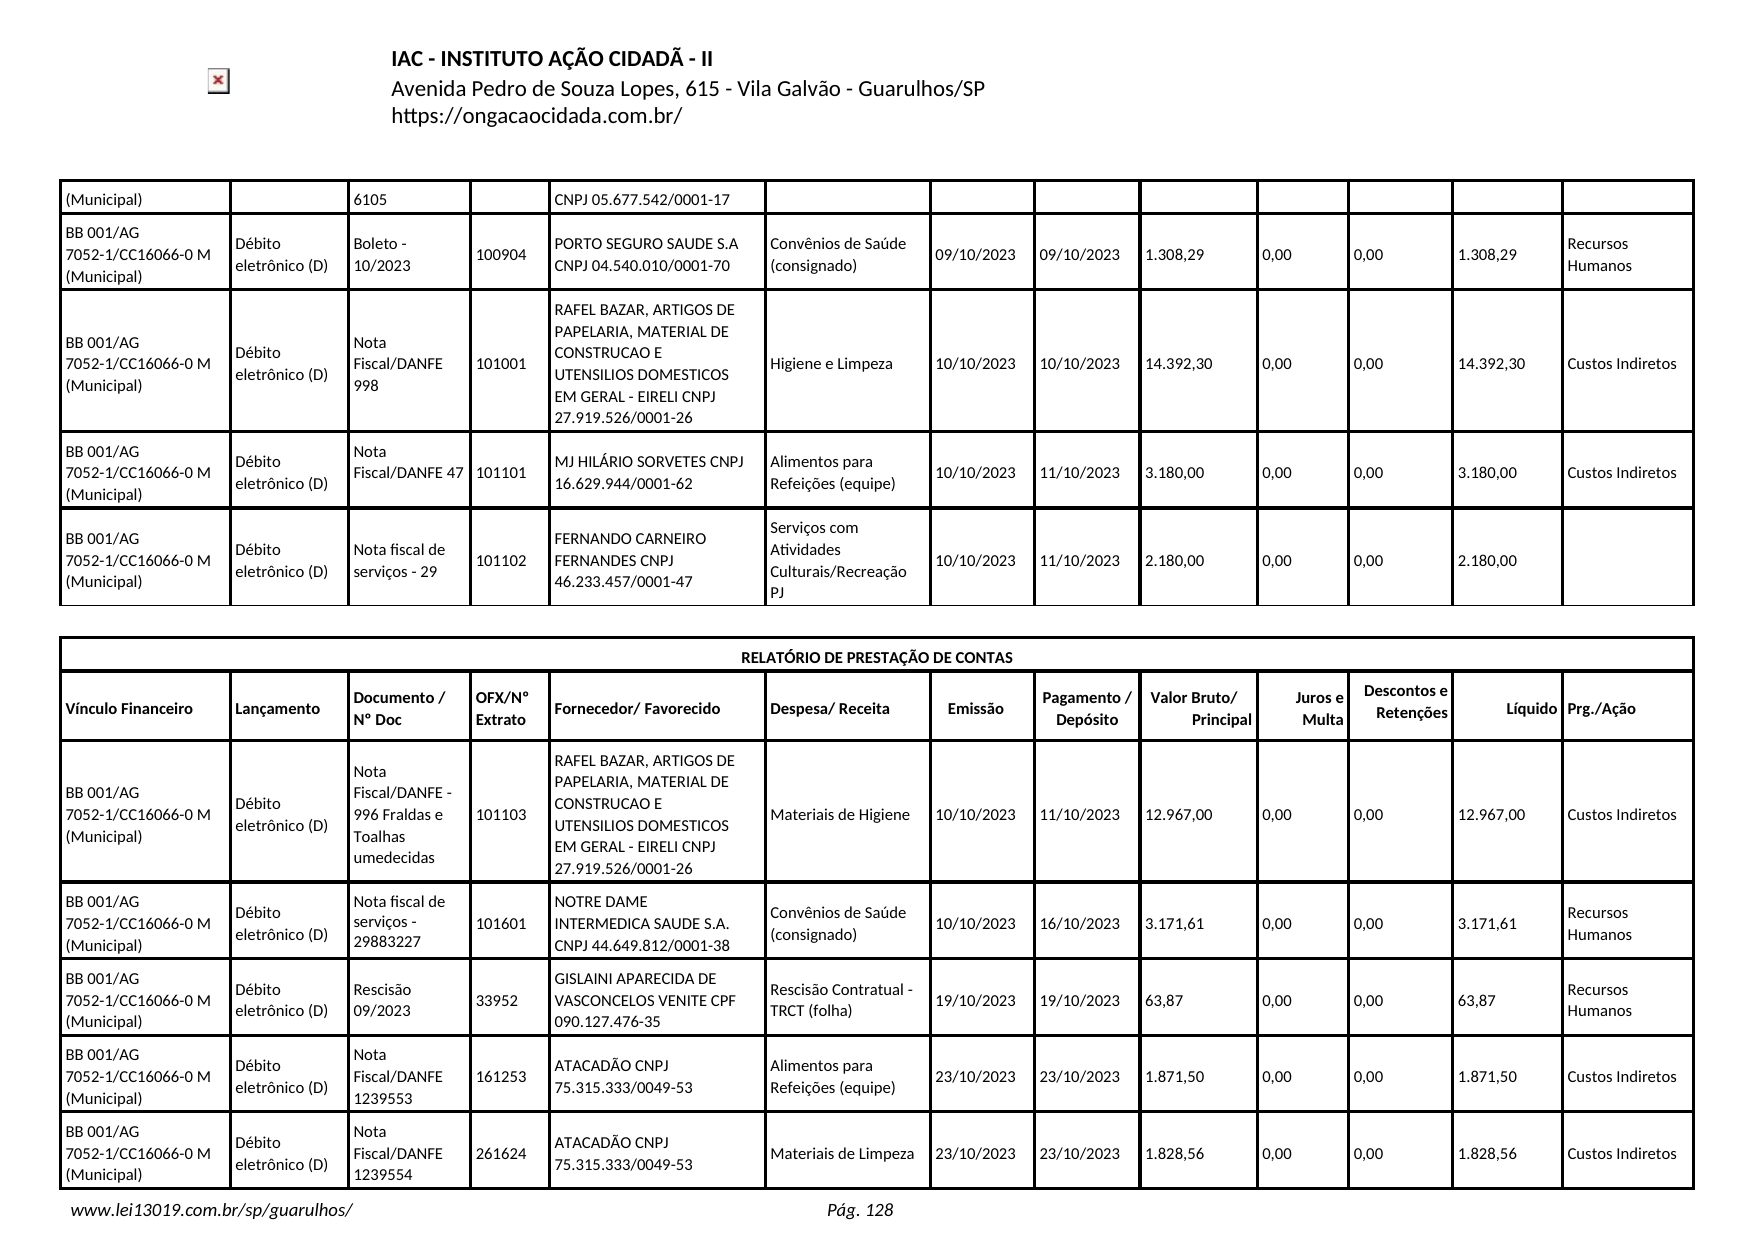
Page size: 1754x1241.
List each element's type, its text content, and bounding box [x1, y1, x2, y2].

table_cell FERNANDO CARNEIRO FERNANDES CNPJ 46.233.457/0001-47 [551, 510, 764, 604]
table_cell ATACADÃO CNPJ 75.315.333/0049-53 [551, 1037, 764, 1110]
table_cell 0,00 [1350, 1037, 1451, 1110]
table_cell 3.171,61 [1454, 884, 1561, 957]
table_cell 14.392,30 [1454, 291, 1561, 430]
table_cell Custos Indiretos [1564, 1113, 1692, 1187]
table_cell BB 001/AG 7052-1/CC16066-0 M (Municipal) [62, 510, 229, 604]
table_cell 12.967,00 [1142, 742, 1256, 880]
table_cell CNPJ 05.677.542/0001-17 [551, 182, 764, 212]
table_cell BB 001/AG 7052-1/CC16066-0 M (Municipal) [62, 884, 229, 957]
table_cell Despesa/ Receita [767, 673, 929, 739]
table_cell 33952 [472, 960, 548, 1033]
table_cell Valor Bruto/ Principal [1142, 673, 1256, 739]
table_cell Vínculo Financeiro [62, 673, 229, 739]
table_cell [1350, 182, 1451, 212]
table_cell 0,00 [1259, 291, 1347, 430]
table_cell NOTRE DAME INTERMEDICA SAUDE S.A. CNPJ 44.649.812/0001-38 [551, 884, 764, 957]
table_cell BB 001/AG 7052-1/CC16066-0 M (Municipal) [62, 960, 229, 1033]
table_cell 12.967,00 [1454, 742, 1561, 880]
table_cell 09/10/2023 [932, 215, 1033, 288]
table_cell Materiais de Higiene [767, 742, 929, 880]
table_cell 101001 [472, 291, 548, 430]
table_cell Materiais de Limpeza [767, 1113, 929, 1187]
table_cell Débito eletrônico (D) [232, 960, 347, 1033]
table_cell RAFEL BAZAR, ARTIGOS DE PAPELARIA, MATERIAL DE CONSTRUCAO E UTENSILIOS DOMESTICOS EM GERAL - EIRELI CNPJ 27.919.526/0001-26 [551, 291, 764, 430]
table_cell Lançamento [232, 673, 347, 739]
table_cell 161253 [472, 1037, 548, 1110]
table_cell Débito eletrônico (D) [232, 742, 347, 880]
table_cell 0,00 [1259, 1037, 1347, 1110]
table_cell 0,00 [1259, 742, 1347, 880]
table_cell 1.308,29 [1454, 215, 1561, 288]
table_cell 261624 [472, 1113, 548, 1187]
table_cell 19/10/2023 [932, 960, 1033, 1033]
table_cell PORTO SEGURO SAUDE S.A CNPJ 04.540.010/0001-70 [551, 215, 764, 288]
table_cell 0,00 [1350, 884, 1451, 957]
table_cell Nota Fiscal/DANFE 1239553 [350, 1037, 469, 1110]
table_cell Custos Indiretos [1564, 1037, 1692, 1110]
table_cell MJ HILÁRIO SORVETES CNPJ 16.629.944/0001-62 [551, 433, 764, 506]
table_cell 101101 [472, 433, 548, 506]
table_cell 1.871,50 [1454, 1037, 1561, 1110]
table_cell 0,00 [1350, 960, 1451, 1033]
table_cell [932, 182, 1033, 212]
table_cell BB 001/AG 7052-1/CC16066-0 M (Municipal) [62, 1113, 229, 1187]
table_cell Débito eletrônico (D) [232, 1113, 347, 1187]
table_cell Juros e Multa [1259, 673, 1347, 739]
table_cell [767, 182, 929, 212]
table_cell Recursos Humanos [1564, 884, 1692, 957]
table_cell Nota Fiscal/DANFE 1239554 [350, 1113, 469, 1187]
picture [207, 68, 230, 94]
table_cell 10/10/2023 [932, 433, 1033, 506]
table_cell Rescisão Contratual - TRCT (folha) [767, 960, 929, 1033]
table_cell 23/10/2023 [1036, 1037, 1138, 1110]
table_cell 19/10/2023 [1036, 960, 1138, 1033]
table_cell 11/10/2023 [1036, 510, 1138, 604]
table_cell 09/10/2023 [1036, 215, 1138, 288]
table_cell 10/10/2023 [932, 742, 1033, 880]
table_cell 101601 [472, 884, 548, 957]
table_cell Nota Fiscal/DANFE 998 [350, 291, 469, 430]
table_cell Débito eletrônico (D) [232, 510, 347, 604]
table_cell Custos Indiretos [1564, 433, 1692, 506]
table_cell Convênios de Saúde (consignado) [767, 884, 929, 957]
table_cell 101102 [472, 510, 548, 604]
table_cell Recursos Humanos [1564, 215, 1692, 288]
table_cell 23/10/2023 [932, 1037, 1033, 1110]
table_cell Recursos Humanos [1564, 960, 1692, 1033]
table_cell Débito eletrônico (D) [232, 433, 347, 506]
table_cell 10/10/2023 [1036, 291, 1138, 430]
table_cell BB 001/AG 7052-1/CC16066-0 M (Municipal) [62, 1037, 229, 1110]
table_cell Nota Fiscal/DANFE - 996 Fraldas e Toalhas umedecidas [350, 742, 469, 880]
table_cell (Municipal) [62, 182, 229, 212]
table_cell 3.180,00 [1142, 433, 1256, 506]
table_cell Débito eletrônico (D) [232, 291, 347, 430]
table_cell 0,00 [1259, 433, 1347, 506]
table_cell 23/10/2023 [932, 1113, 1033, 1187]
table_cell [232, 182, 347, 212]
table_cell 0,00 [1350, 291, 1451, 430]
table_cell Prg./Ação [1564, 673, 1692, 739]
table_cell 10/10/2023 [932, 291, 1033, 430]
table_cell [1454, 182, 1561, 212]
table_cell 14.392,30 [1142, 291, 1256, 430]
table_cell RAFEL BAZAR, ARTIGOS DE PAPELARIA, MATERIAL DE CONSTRUCAO E UTENSILIOS DOMESTICOS EM GERAL - EIRELI CNPJ 27.919.526/0001-26 [551, 742, 764, 880]
table_cell Débito eletrônico (D) [232, 215, 347, 288]
table_cell OFX/Nº Extrato [472, 673, 548, 739]
table_cell 10/10/2023 [932, 884, 1033, 957]
table_cell Rescisão 09/2023 [350, 960, 469, 1033]
table_cell [1142, 182, 1256, 212]
table_cell 3.180,00 [1454, 433, 1561, 506]
table_cell 1.308,29 [1142, 215, 1256, 288]
table_cell Débito eletrônico (D) [232, 1037, 347, 1110]
table_cell 0,00 [1350, 215, 1451, 288]
table_cell 0,00 [1259, 510, 1347, 604]
table_cell Líquido [1454, 673, 1561, 739]
table_cell 63,87 [1454, 960, 1561, 1033]
table_cell BB 001/AG 7052-1/CC16066-0 M (Municipal) [62, 742, 229, 880]
table_cell 0,00 [1350, 510, 1451, 604]
table_cell 100904 [472, 215, 548, 288]
table_cell GISLAINI APARECIDA DE VASCONCELOS VENITE CPF 090.127.476-35 [551, 960, 764, 1033]
table_cell BB 001/AG 7052-1/CC16066-0 M (Municipal) [62, 215, 229, 288]
table_cell Nota Fiscal/DANFE 47 [350, 433, 469, 506]
table_cell 0,00 [1259, 884, 1347, 957]
table_cell 0,00 [1259, 960, 1347, 1033]
table_cell 2.180,00 [1454, 510, 1561, 604]
table_cell 23/10/2023 [1036, 1113, 1138, 1187]
table_cell 1.871,50 [1142, 1037, 1256, 1110]
table_cell Higiene e Limpeza [767, 291, 929, 430]
table_cell 63,87 [1142, 960, 1256, 1033]
table_cell Boleto - 10/2023 [350, 215, 469, 288]
table_cell 10/10/2023 [932, 510, 1033, 604]
table_cell Fornecedor/ Favorecido [551, 673, 764, 739]
table_cell Documento / Nº Doc [350, 673, 469, 739]
table_cell 1.828,56 [1142, 1113, 1256, 1187]
table_cell 3.171,61 [1142, 884, 1256, 957]
table_cell 0,00 [1259, 1113, 1347, 1187]
table_cell 11/10/2023 [1036, 433, 1138, 506]
table_cell Emissão [932, 673, 1033, 739]
table_cell 101103 [472, 742, 548, 880]
table_cell Convênios de Saúde (consignado) [767, 215, 929, 288]
table_cell Custos Indiretos [1564, 291, 1692, 430]
table_cell Serviços com Atividades Culturais/Recreação PJ [767, 510, 929, 604]
table_cell [1564, 182, 1692, 212]
table_cell Descontos e Retenções [1350, 673, 1451, 739]
table_cell BB 001/AG 7052-1/CC16066-0 M (Municipal) [62, 433, 229, 506]
table_cell Custos Indiretos [1564, 742, 1692, 880]
table_cell 16/10/2023 [1036, 884, 1138, 957]
table_header RELATÓRIO DE PRESTAÇÃO DE CONTAS [62, 639, 1692, 669]
table_cell 0,00 [1350, 433, 1451, 506]
table_cell Alimentos para Refeições (equipe) [767, 433, 929, 506]
table_cell 11/10/2023 [1036, 742, 1138, 880]
table_cell Alimentos para Refeições (equipe) [767, 1037, 929, 1110]
table_cell 1.828,56 [1454, 1113, 1561, 1187]
table_cell 0,00 [1350, 1113, 1451, 1187]
table_cell BB 001/AG 7052-1/CC16066-0 M (Municipal) [62, 291, 229, 430]
table_cell Débito eletrônico (D) [232, 884, 347, 957]
table_cell [472, 182, 548, 212]
table_cell [1036, 182, 1138, 212]
table_cell Pagamento / Depósito [1036, 673, 1138, 739]
table_cell ATACADÃO CNPJ 75.315.333/0049-53 [551, 1113, 764, 1187]
table_cell Nota fiscal de serviços - 29 [350, 510, 469, 604]
table_cell 2.180,00 [1142, 510, 1256, 604]
table_cell 0,00 [1350, 742, 1451, 880]
table_cell [1259, 182, 1347, 212]
table_cell Nota fiscal de serviços - 29883227 [350, 884, 469, 957]
table_cell 0,00 [1259, 215, 1347, 288]
table_cell - 6105 [350, 182, 469, 212]
table_cell [1564, 510, 1692, 604]
